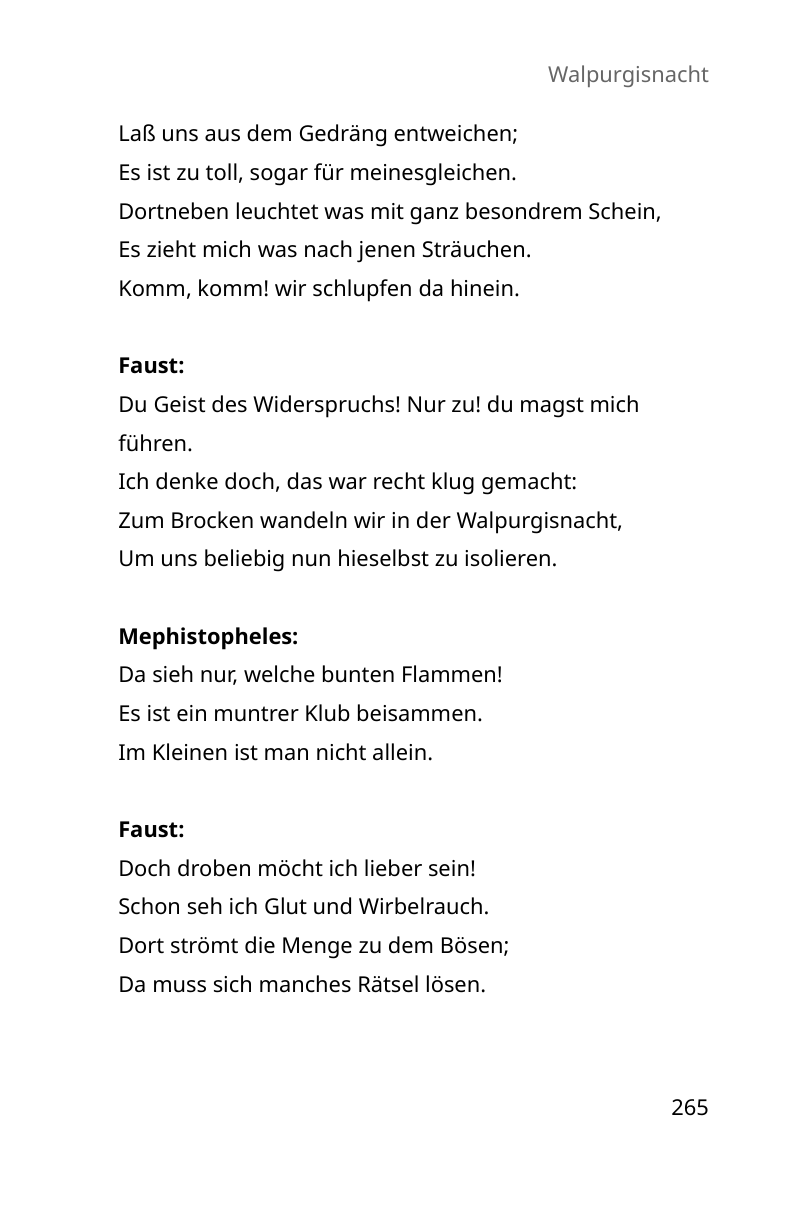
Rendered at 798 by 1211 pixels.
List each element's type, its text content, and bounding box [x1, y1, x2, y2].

text Faust: Doch droben möcht ich lieber sein! Schon seh ich Glut und Wirbelrauch. Dort strömt die Menge zu dem Bösen; Da muss sich manches Rätsel lösen. [118, 793, 709, 998]
text Laß uns aus dem Gedräng entweichen; Es ist zu toll, sogar für meinesgleichen. Dortneben leuchtet was mit ganz besondrem Schein, Es zieht mich was nach jenen Sträuchen. Komm, komm! wir schlupfen da hinein. [118, 118, 709, 303]
text Mephistopheles: Da sieh nur, welche bunten Flammen! Es ist ein muntrer Klub beisammen. Im Kleinen ist man nicht allein. [118, 600, 709, 766]
text Faust: Du Geist des Widerspruchs! Nur zu! du magst mich führen. Ich denke doch, das war recht klug gemacht: Zum Brocken wandeln wir in der Walpurgisnacht, Um uns beliebig nun hieselbst zu isolieren. [118, 329, 709, 573]
